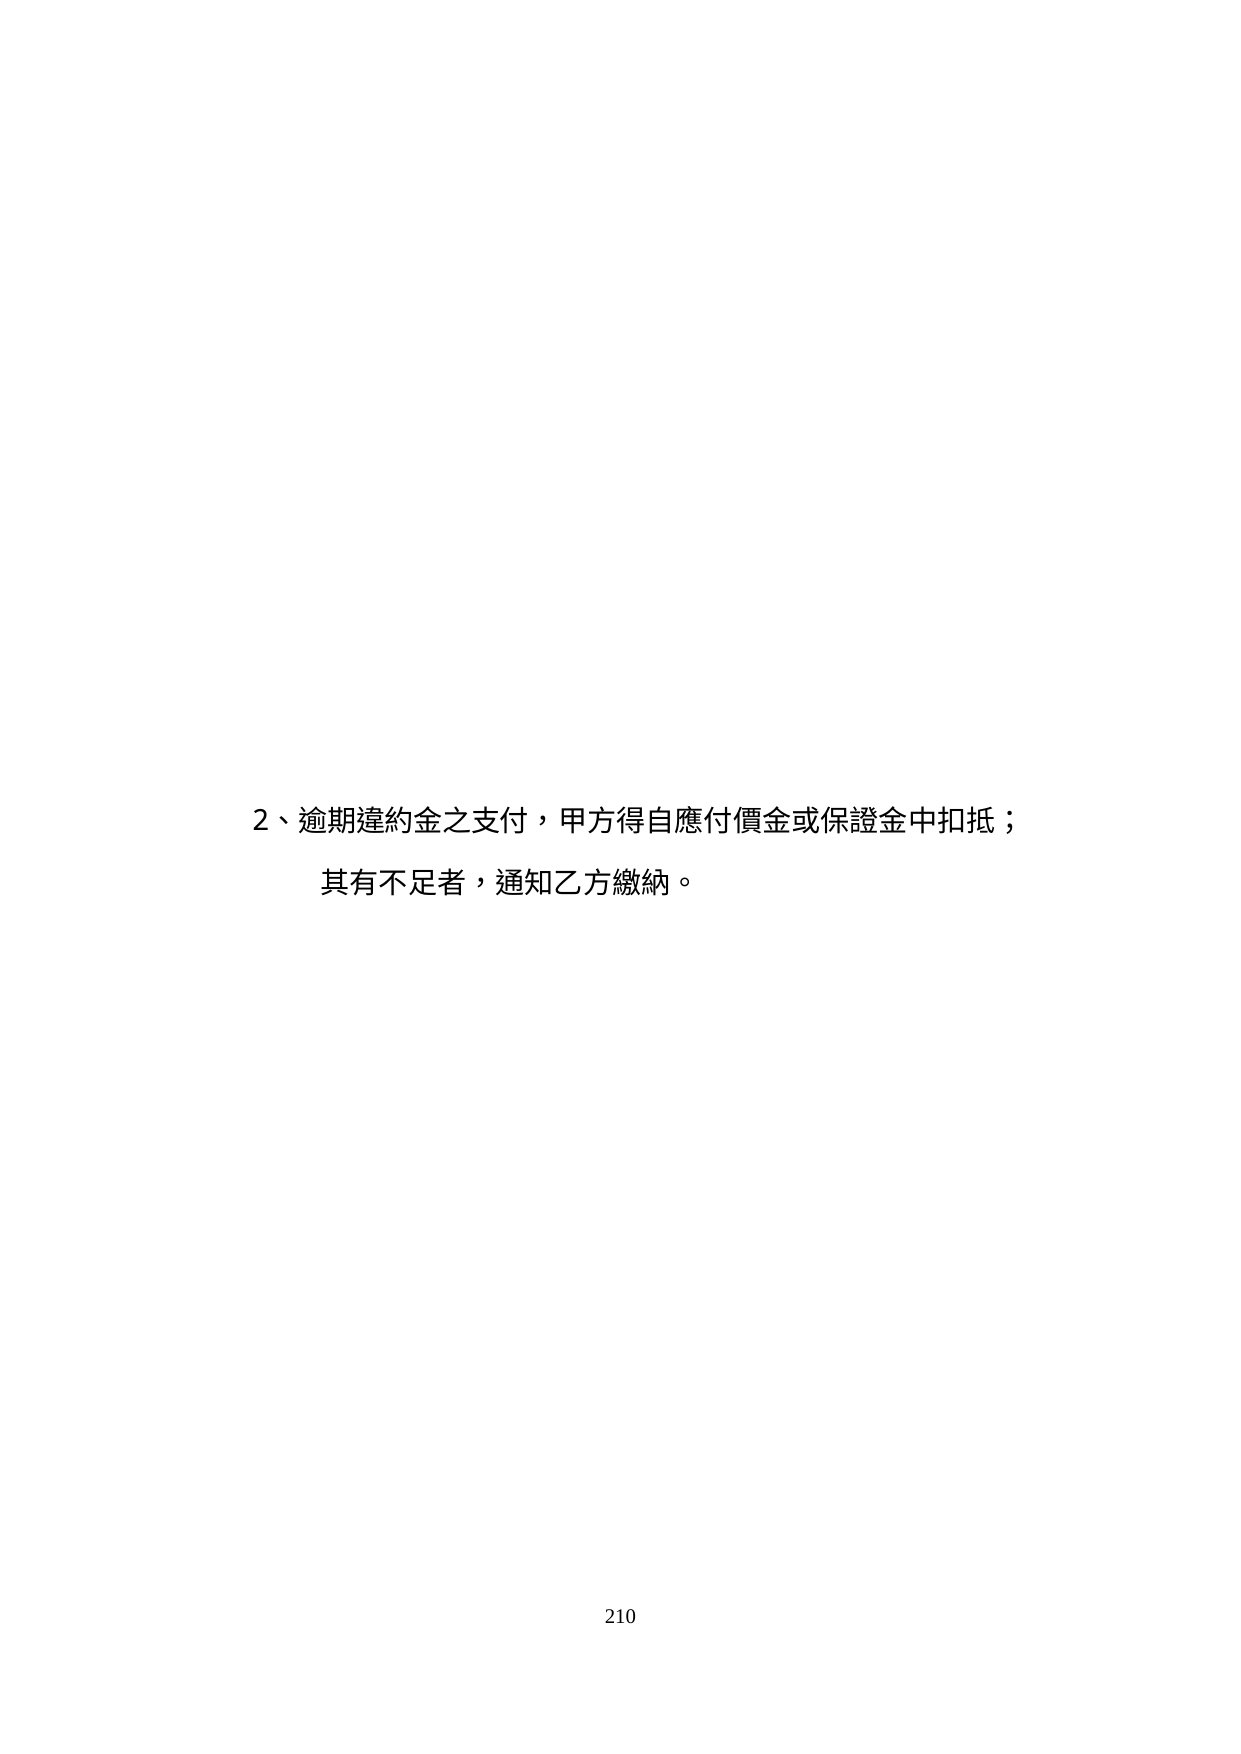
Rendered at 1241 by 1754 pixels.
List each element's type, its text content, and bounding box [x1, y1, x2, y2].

list 逾期違約金之支付，甲方得自應付價金或保證金中扣抵；其有不足者，通知乙方繳納。 [252, 777, 1053, 902]
